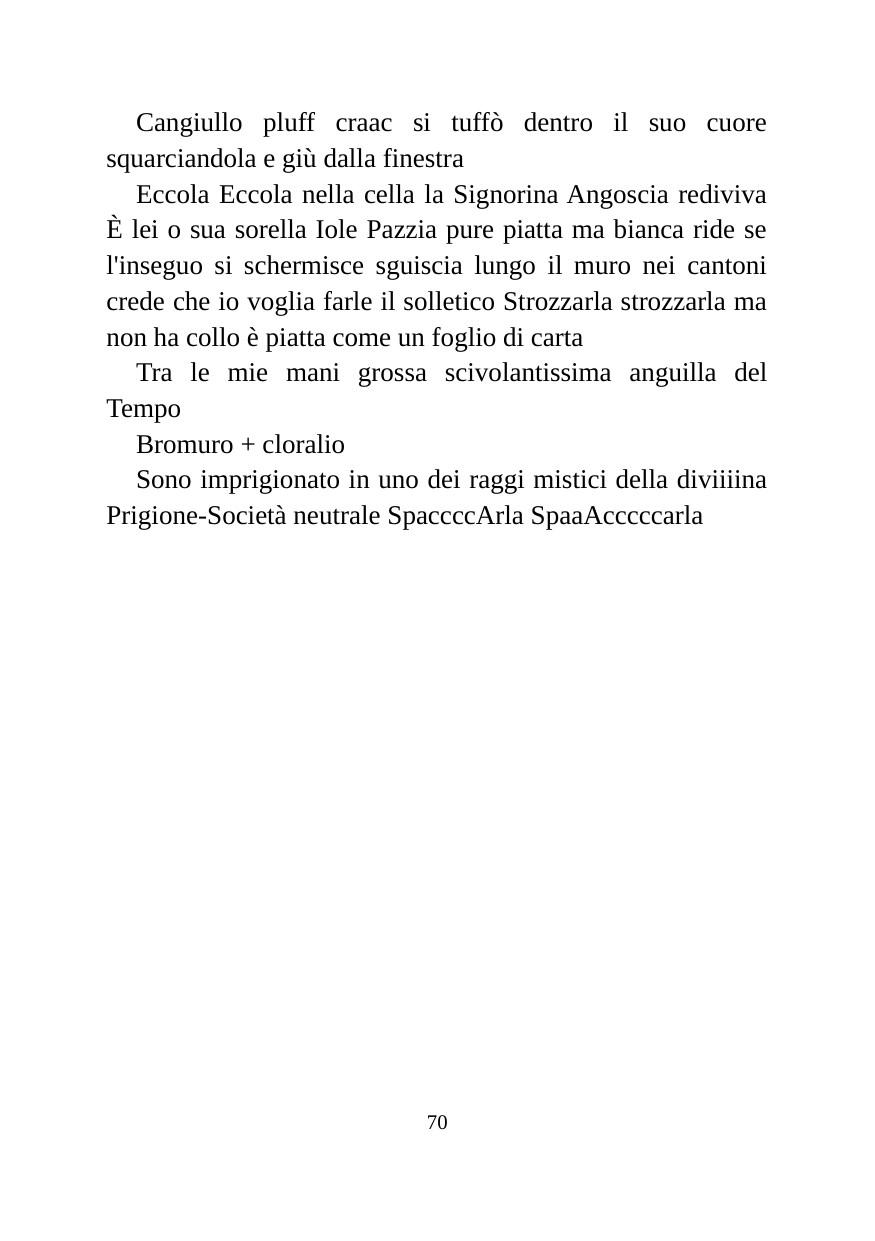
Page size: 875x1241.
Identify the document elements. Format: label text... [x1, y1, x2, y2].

text Bromuro + cloralio [106, 428, 768, 459]
text Tra le mie mani grossa scivolantissima anguilla del Tempo [106, 356, 768, 423]
text Eccola Eccola nella cella la Signorina Angoscia rediviva È lei o sua sorella Iole Pazzia pure piatta ma bianca ride se l'inseguo si schermisce sguiscia lungo il muro nei cantoni crede che io voglia farle il solletico Strozzarla strozzarla ma non ha collo è piatta come un foglio di carta [106, 178, 768, 352]
text Cangiullo pluff craac si tuffò dentro il suo cuore squarciandola e giù dalla finestra [106, 106, 768, 173]
text Sono imprigionato in uno dei raggi mistici della diviiiina Prigione-Società neutrale SpaccccArla SpaaAcccccarla [106, 463, 768, 530]
